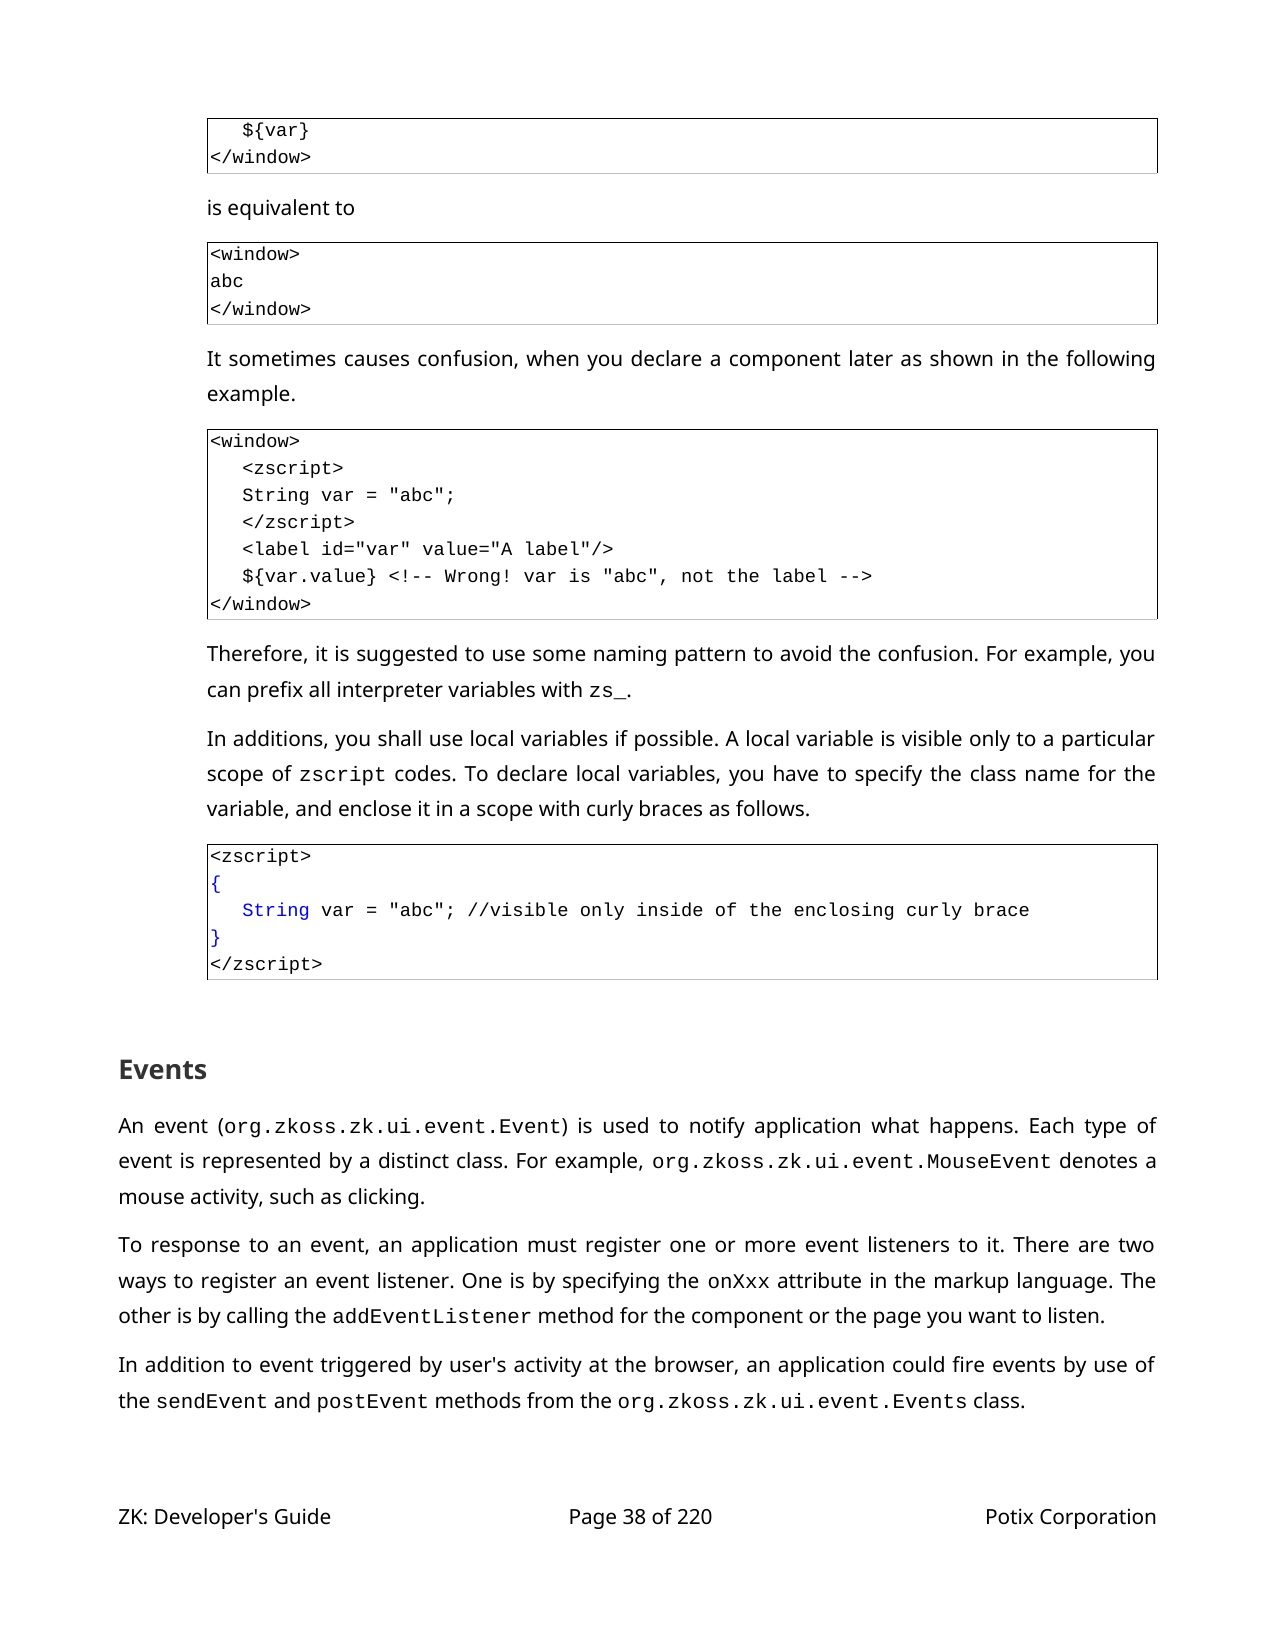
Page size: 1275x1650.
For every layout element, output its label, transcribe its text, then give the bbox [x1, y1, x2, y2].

text <window> [208, 430, 1157, 453]
text ${var} [208, 119, 1157, 142]
text </window> [208, 296, 1157, 324]
text String var = "abc"; [208, 483, 1157, 507]
text </window> [208, 592, 1157, 619]
text <zscript> [208, 456, 1157, 480]
text </window> [208, 145, 1157, 173]
text An event (org.zkoss.zk.ui.event.Event) is used to notify application what happens. Each type of event is represented by a distinct class. For example, org.zkoss.zk.ui.event.MouseEvent denotes a mouse activity, such as clicking. [118, 1111, 1157, 1210]
text } [208, 925, 1157, 949]
text <window> [208, 243, 1157, 266]
text </zscript> [208, 510, 1157, 534]
text In addition to event triggered by user's activity at the browser, an application could fire events by use of the sendEvent and postEvent methods from the org.zkoss.zk.ui.event.Events class. [118, 1351, 1157, 1414]
text Therefore, it is suggested to use some naming pattern to avoid the confusion. For example, you can prefix all interpreter variables with zs_. [207, 639, 1157, 703]
text </zscript> [208, 952, 1157, 979]
text <label id="var" value="A label"/> [208, 537, 1157, 561]
text abc [208, 269, 1157, 293]
subtitle Events [118, 1050, 1157, 1087]
text { [208, 871, 1157, 895]
text ${var.value} <!-- Wrong! var is "abc", not the label --> [208, 564, 1157, 589]
text <zscript> [208, 845, 1157, 868]
text It sometimes causes confusion, when you declare a component later as shown in the following example. [207, 344, 1157, 408]
text String var = "abc"; //visible only inside of the enclosing curly brace [208, 898, 1157, 922]
text In additions, you shall use local variables if possible. A local variable is visible only to a particular scope of zscript codes. To declare local variables, you have to specify the class name for the variable, and enclose it in a scope with curly braces as follows. [207, 724, 1157, 823]
text is equivalent to [207, 193, 1157, 221]
text To response to an event, an application must register one or more event listeners to it. There are two ways to register an event listener. One is by specifying the onXxx attribute in the markup language. The other is by calling the addEventListener method for the component or the page you want to listen. [118, 1231, 1157, 1330]
